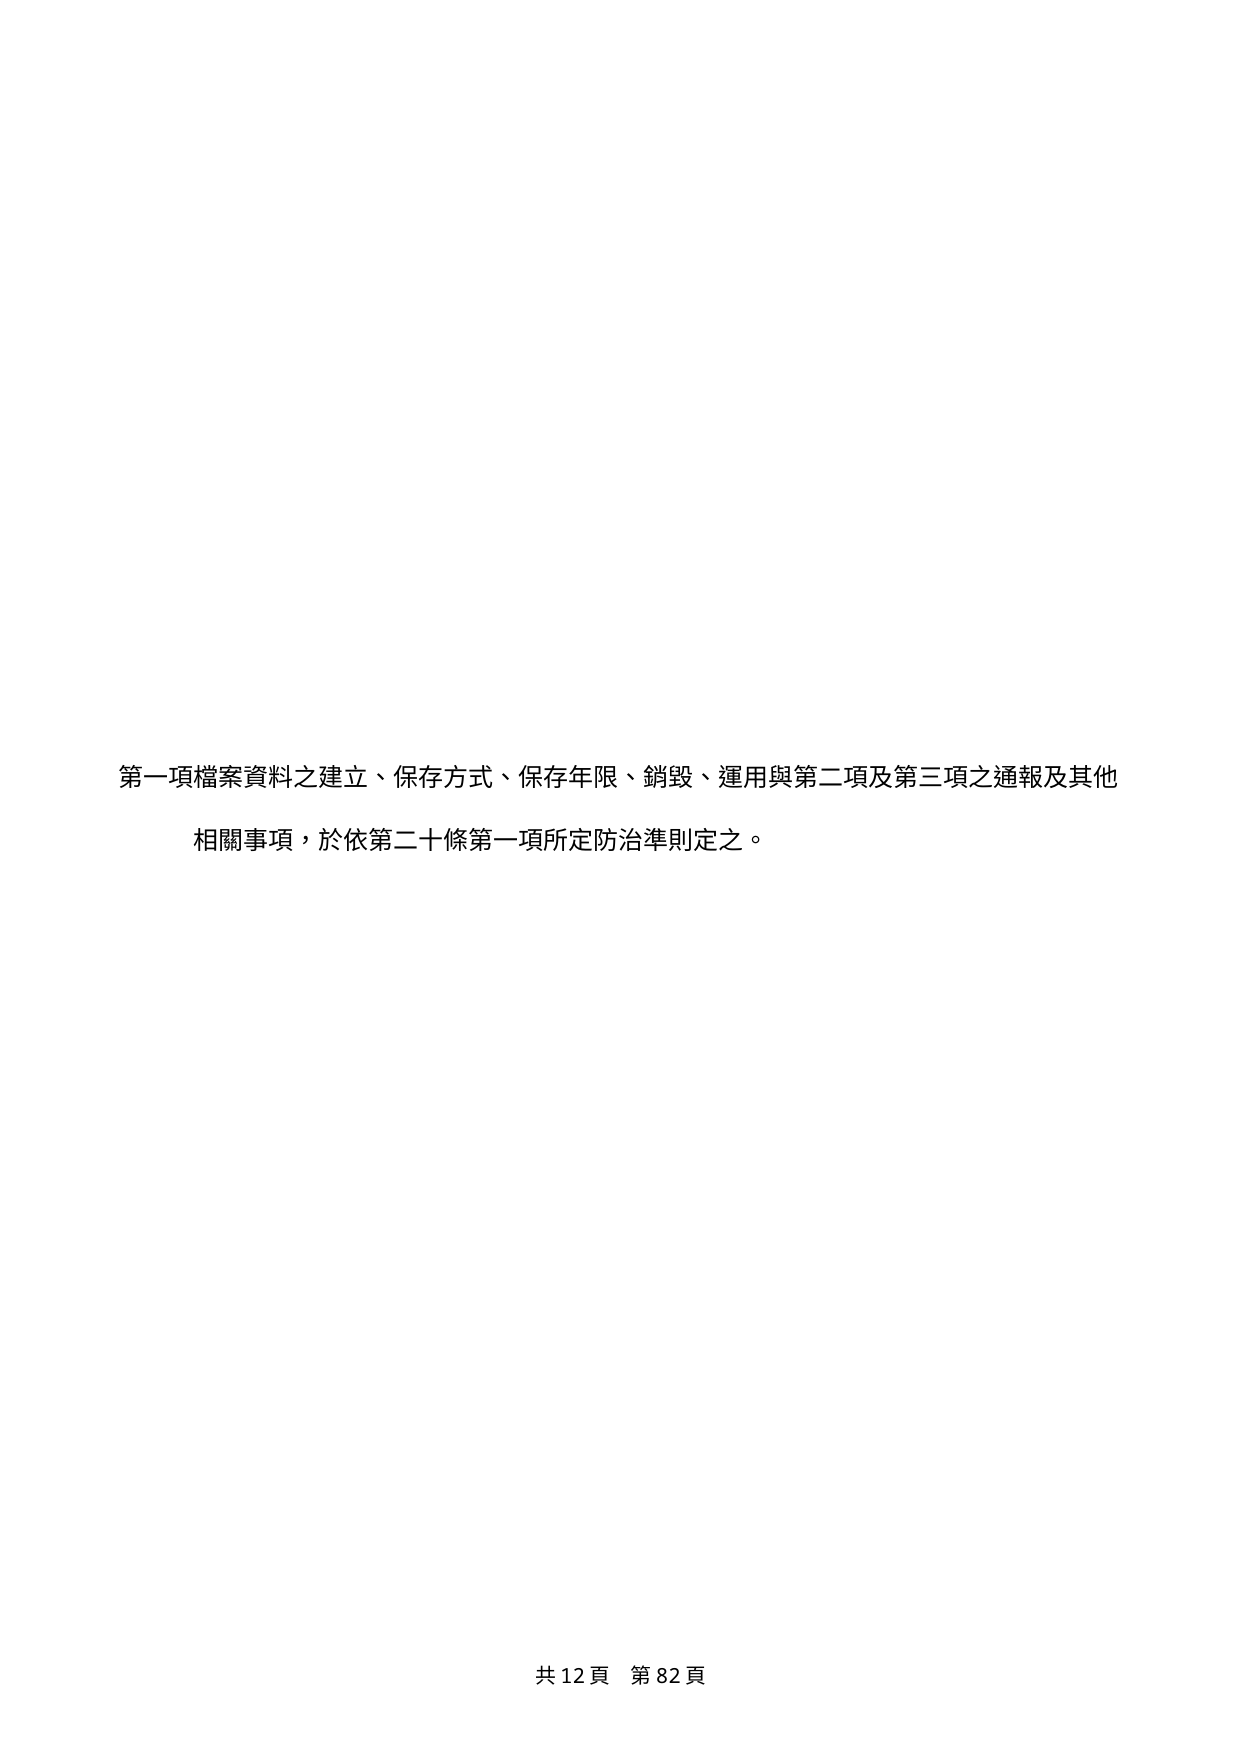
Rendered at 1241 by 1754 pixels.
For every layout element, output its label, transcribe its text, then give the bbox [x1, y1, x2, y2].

text 第一項檔案資料之建立、保存方式、保存年限、銷毀、運用與第二項及第三項之通報及其他相關事項，於依第二十條第一項所定防治準則定之。 [118, 734, 1122, 859]
